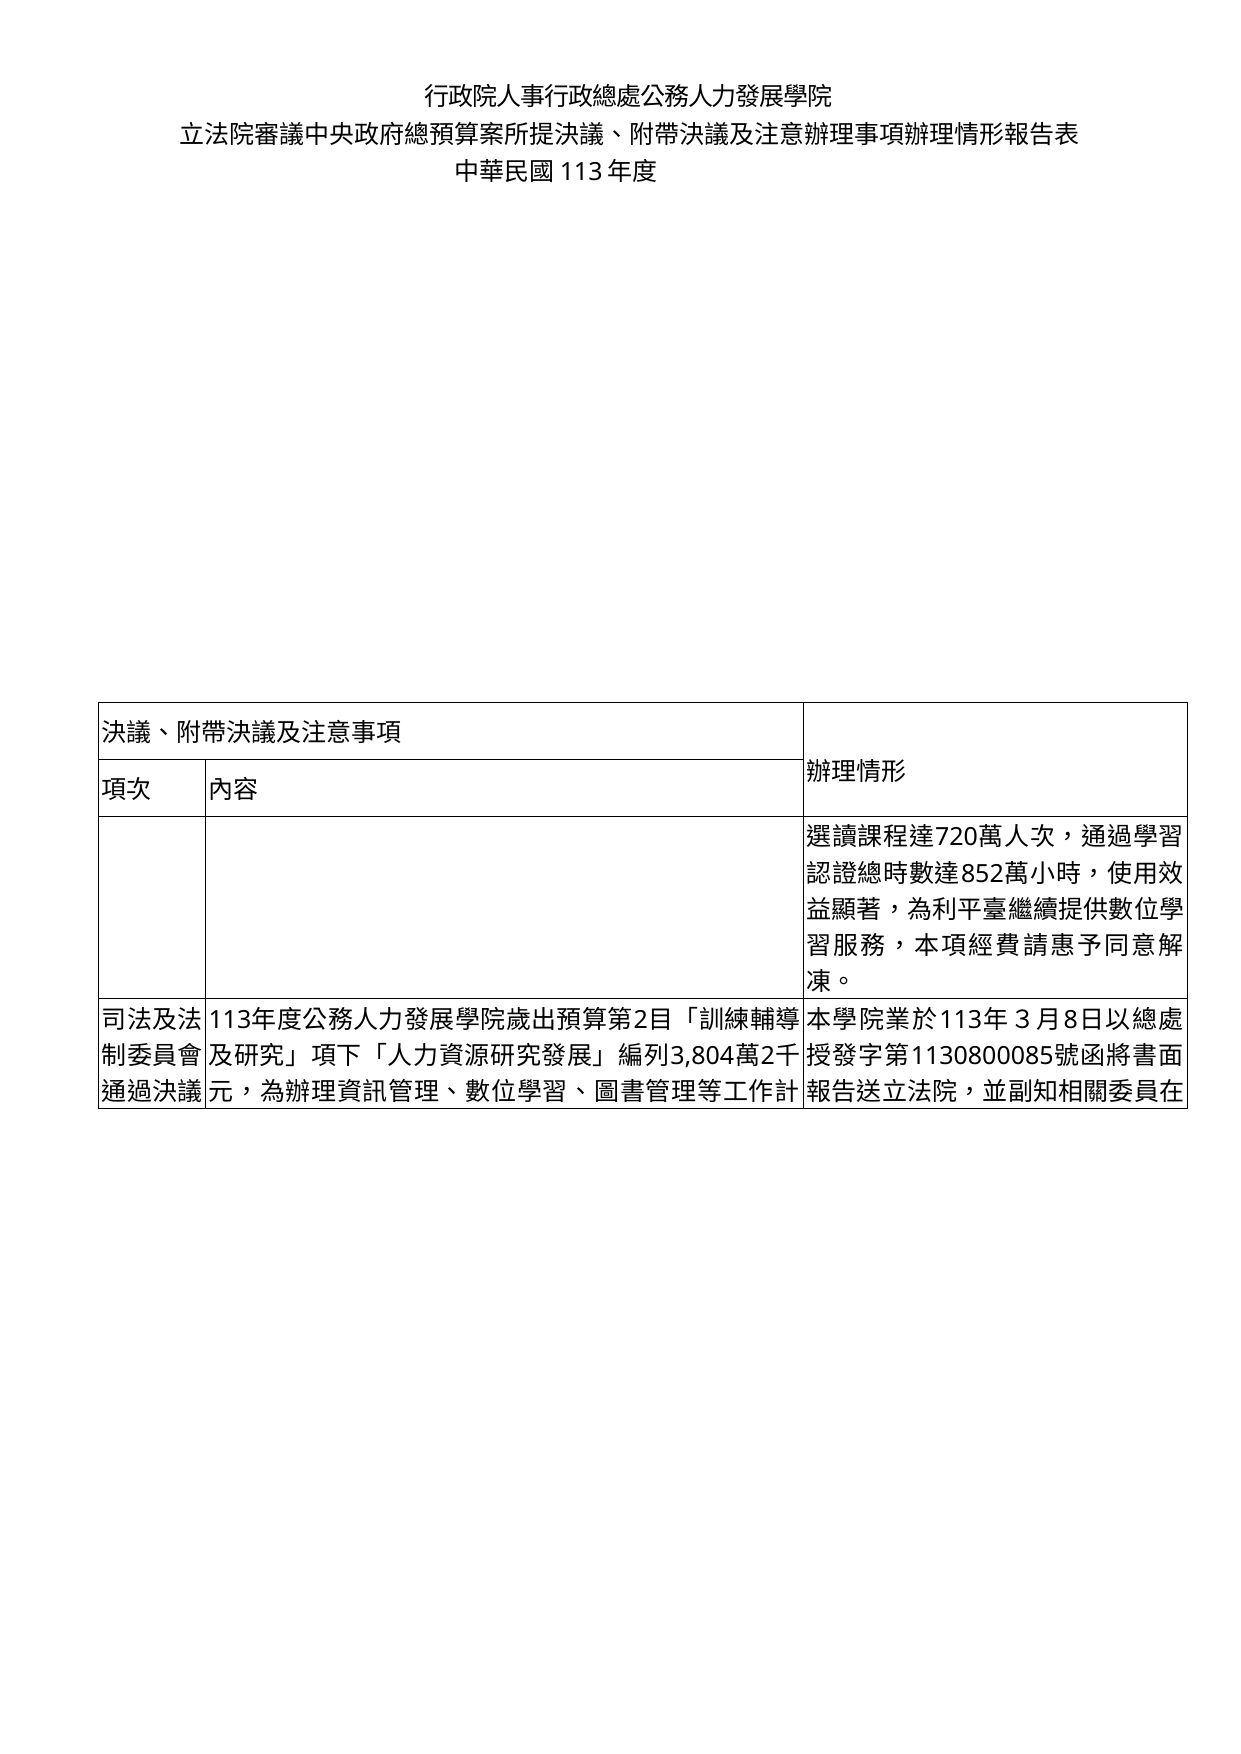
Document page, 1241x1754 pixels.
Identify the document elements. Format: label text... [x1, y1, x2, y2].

table_cell 本學院業於113年３月8日以總處授發字第1130800085號函將書面報告送立法院，並副知相關委員在 [804, 999, 1187, 1108]
table_header 辦理情形 [804, 703, 1187, 816]
table_cell 項次 [99, 760, 205, 816]
table_cell [99, 817, 205, 998]
table_cell [206, 817, 803, 998]
table_cell 司法及法制委員會通過決議 [99, 999, 205, 1108]
table_cell 內容 [206, 760, 803, 816]
table_header 決議、附帶決議及注意事項 [99, 703, 803, 759]
table_cell 選讀課程達720萬人次，通過學習認證總時數達852萬小時，使用效益顯著，為利平臺繼續提供數位學習服務，本項經費請惠予同意解凍。 [804, 817, 1187, 998]
table_cell 113年度公務人力發展學院歲出預算第2目「訓練輔導及研究」項下「人力資源研究發展」編列3,804萬2千元，為辦理資訊管理、數位學習、圖書管理等工作計 [206, 999, 803, 1108]
